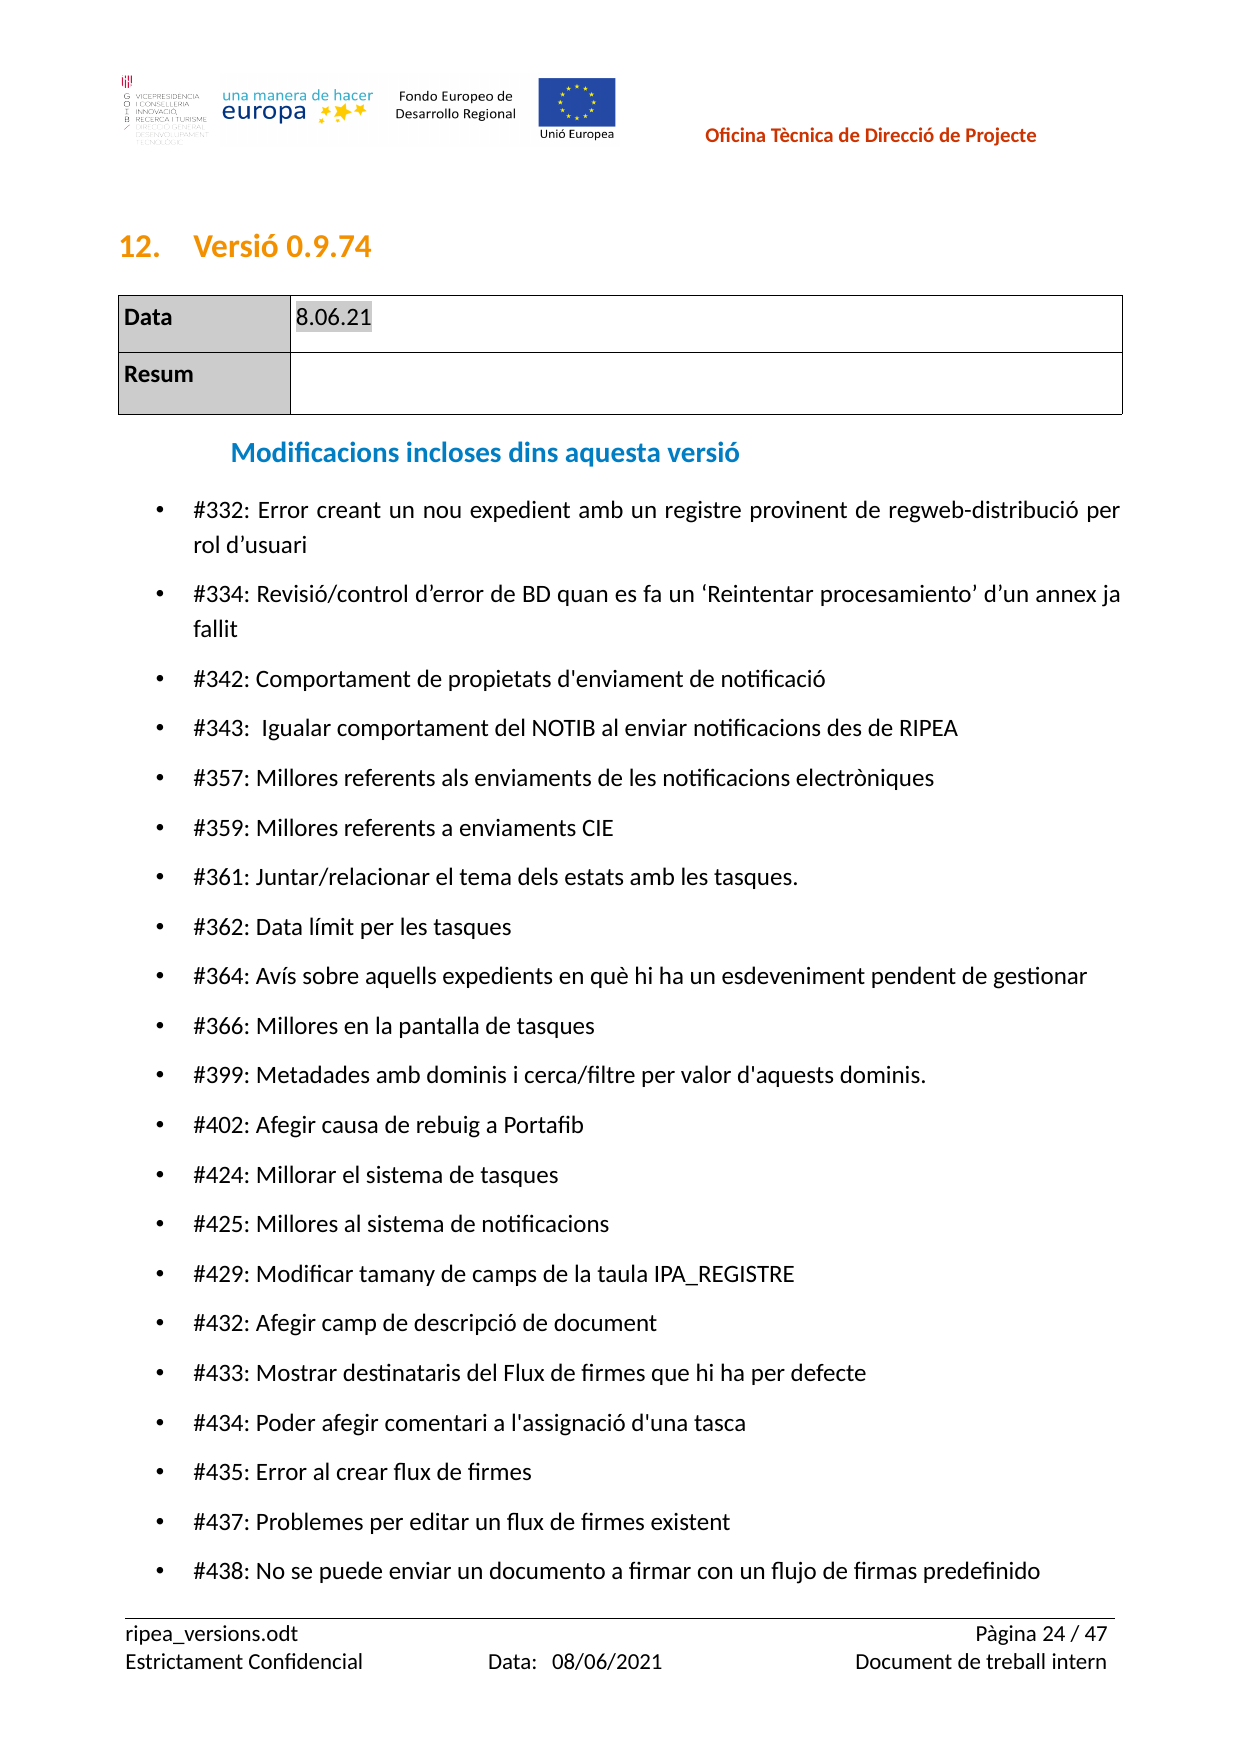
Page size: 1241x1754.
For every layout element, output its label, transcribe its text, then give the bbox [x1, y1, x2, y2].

list #435: Error al crear flux de firmes [156, 1456, 1122, 1487]
list #438: No se puede enviar un documento a firmar con un flujo de firmas predefinido [156, 1555, 1122, 1586]
picture [118, 73, 213, 147]
list #334: Revisió/control d’error de BD quan es fa un ‘Reintentar procesamiento’ d’un annex ja fallit [156, 578, 1122, 644]
list #433: Mostrar destinataris del Flux de firmes que hi ha per defecte [156, 1357, 1122, 1388]
table_cell Resum [119, 353, 290, 414]
picture [219, 73, 621, 147]
list #429: Modificar tamany de camps de la taula IPA_REGISTRE [156, 1258, 1122, 1288]
table_cell [291, 353, 1122, 414]
list #434: Poder afegir comentari a l'assignació d'una tasca [156, 1407, 1122, 1437]
list #359: Millores referents a enviaments CIE [156, 812, 1122, 842]
list #364: Avís sobre aquells expedients en què hi ha un esdeveniment pendent de gestionar [156, 960, 1122, 991]
list #432: Afegir camp de descripció de document [156, 1307, 1122, 1338]
list #357: Millores referents als enviaments de les notificacions electròniques [156, 762, 1122, 793]
list #402: Afegir causa de rebuig a Portafib [156, 1109, 1122, 1140]
list #424: Millorar el sistema de tasques [156, 1159, 1122, 1189]
table_header 8.06.21 [291, 296, 1122, 352]
list #342: Comportament de propietats d'enviament de notificació [156, 663, 1122, 693]
list #362: Data límit per les tasques [156, 911, 1122, 941]
list #361: Juntar/relacionar el tema dels estats amb les tasques. [156, 861, 1122, 892]
list #437: Problemes per editar un flux de firmes existent [156, 1506, 1122, 1536]
list #366: Millores en la pantalla de tasques [156, 1010, 1122, 1041]
list #399: Metadades amb dominis i cerca/filtre per valor d'aquests dominis. [156, 1059, 1122, 1090]
list #343: Igualar comportament del NOTIB al enviar notificacions des de RIPEA [156, 712, 1122, 743]
list #425: Millores al sistema de notificacions [156, 1208, 1122, 1239]
table_header Data [119, 296, 290, 352]
subtitle Versió 0.9.74 [118, 225, 1122, 266]
subtitle Modificacions incloses dins aquesta versió [153, 434, 1122, 470]
list #332: Error creant un nou expedient amb un registre provinent de regweb-distribució per rol d’usuari [156, 494, 1122, 559]
